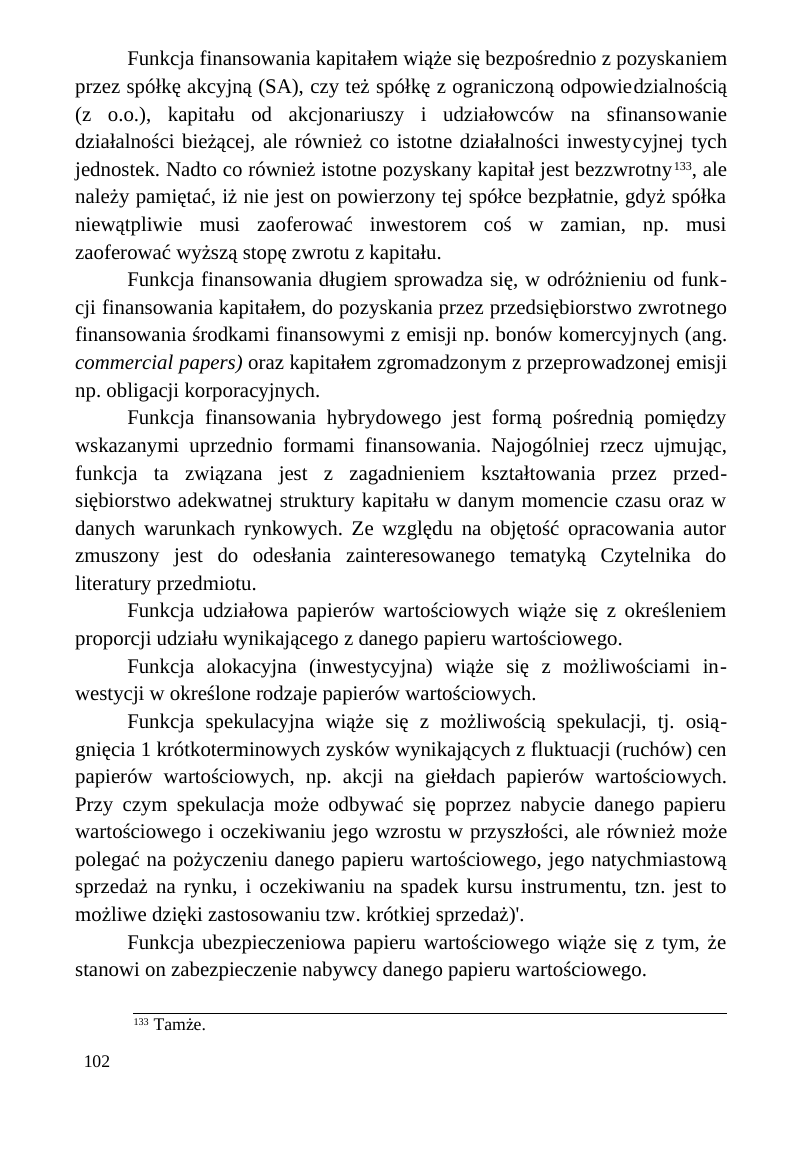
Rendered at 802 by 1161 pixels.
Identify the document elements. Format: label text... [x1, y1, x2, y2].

text 133 Tamże. [133, 1014, 727, 1034]
text Funkcja udziałowa papierów wartościowych wiąże się z określeniem proporcji udziału wynikającego z danego papieru wartościowego. [75, 598, 727, 650]
text Funkcja finansowania hybrydowego jest formą pośrednią pomiędzy wskazanymi uprzednio formami finansowania. Najogólniej rzecz ujmu­jąc, funkcja ta związana jest z zagadnieniem kształtowania przez przed­siębiorstwo adekwatnej struktury kapitału w danym momencie czasu oraz w danych warunkach rynkowych. Ze względu na objętość opracowania autor zmuszony jest do odesłania zainteresowanego tematyką Czytelnika do literatury przedmiotu. [75, 405, 727, 595]
text Funkcja finansowania kapitałem wiąże się bezpośrednio z pozyska­niem przez spółkę akcyjną (SA), czy też spółkę z ograniczoną odpowie­dzialnością (z o.o.), kapitału od akcjonariuszy i udziałowców na sfinanso­wanie działalności bieżącej, ale również co istotne działalności inwesty­cyjnej tych jednostek. Nadto co również istotne pozyskany kapitał jest bezzwrotny133, ale należy pamiętać, iż nie jest on powierzony tej spółce bezpłatnie, gdyż spółka niewątpliwie musi zaoferować inwestorem coś w zamian, np. musi zaoferować wyższą stopę zwrotu z kapitału. [75, 46, 727, 264]
text Funkcja alokacyjna (inwestycyjna) wiąże się z możliwościami in­westycji w określone rodzaje papierów wartościowych. [75, 654, 727, 705]
text Funkcja spekulacyjna wiąże się z możliwością spekulacji, tj. osią­gnięcia 1 krótkoterminowych zysków wynikających z fluktuacji (ruchów) cen papierów wartościowych, np. akcji na giełdach papierów wartościo­wych. Przy czym spekulacja może odbywać się poprzez nabycie danego papieru wartościowego i oczekiwaniu jego wzrostu w przyszłości, ale rów­nież może polegać na pożyczeniu danego papieru wartościowego, jego natychmiastową sprzedaż na rynku, i oczekiwaniu na spadek kursu instru­mentu, tzn. jest to możliwe dzięki zastosowaniu tzw. krótkiej sprzedaż)'. [75, 709, 727, 926]
text Funkcja ubezpieczeniowa papieru wartościowego wiąże się z tym, że stanowi on zabezpieczenie nabywcy danego papieru wartościowego. [75, 930, 727, 981]
text 102 [83, 1051, 117, 1072]
text Funkcja finansowania długiem sprowadza się, w odróżnieniu od funk­cji finansowania kapitałem, do pozyskania przez przedsiębiorstwo zwrot­nego finansowania środkami finansowymi z emisji np. bonów komercyj­nych (ang. commercial papers) oraz kapitałem zgromadzonym z przepro­wadzonej emisji np. obligacji korporacyjnych. [75, 267, 727, 402]
